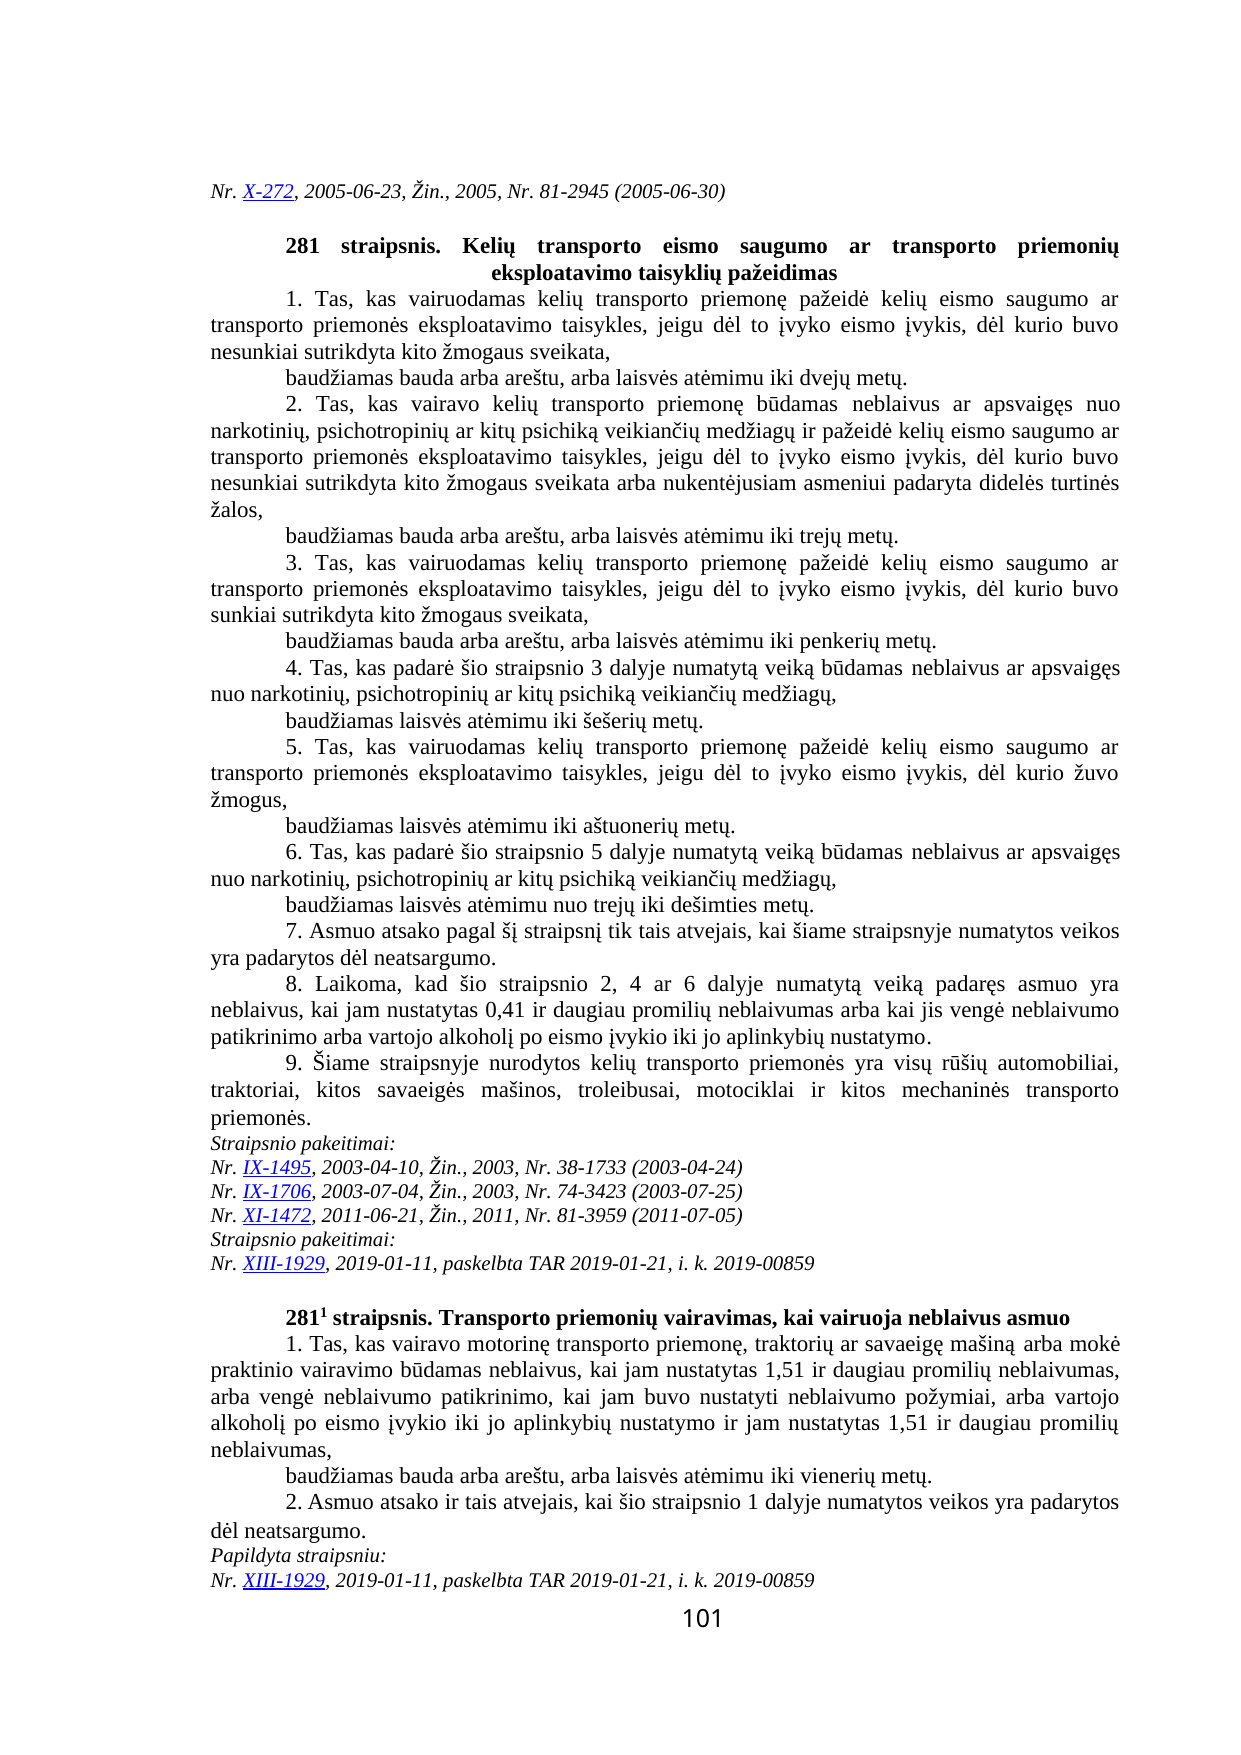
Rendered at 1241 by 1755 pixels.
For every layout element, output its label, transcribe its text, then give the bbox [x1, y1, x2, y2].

text Straipsnio pakeitimai: [210, 1227, 1120, 1251]
text baudžiamas bauda arba areštu, arba laisvės atėmimu iki dvejų metų. [210, 364, 1120, 390]
text 6. Tas, kas padarė šio straipsnio 5 dalyje numatytą veiką būdamas neblaivus ar apsvaigęs nuo narkotinių, psichotropinių ar kitų psichiką veikiančių medžiagų, [210, 838, 1120, 891]
text 1. Tas, kas vairavo motorinę transporto priemonę, traktorių ar savaeigę mašiną arba mokė praktinio vairavimo būdamas neblaivus, kai jam nustatytas 1,51 ir daugiau promilių neblaivumas, arba vengė neblaivumo patikrinimo, kai jam buvo nustatyti neblaivumo požymiai, arba vartojo alkoholį po eismo įvykio iki jo aplinkybių nustatymo ir jam nustatytas 1,51 ir daugiau promilių neblaivumas, [210, 1330, 1120, 1462]
text 9. Šiame straipsnyje nurodytos kelių transporto priemonės yra visų rūšių automobiliai, traktoriai, kitos savaeigės mašinos, troleibusai, motociklai ir kitos mechaninės transporto priemonės. [210, 1049, 1120, 1131]
text 5. Tas, kas vairuodamas kelių transporto priemonę pažeidė kelių eismo saugumo ar transporto priemonės eksploatavimo taisykles, jeigu dėl to įvyko eismo įvykis, dėl kurio žuvo žmogus, [210, 733, 1120, 812]
text Straipsnio pakeitimai: [210, 1131, 1120, 1155]
text baudžiamas bauda arba areštu, arba laisvės atėmimu iki vienerių metų. [210, 1462, 1120, 1488]
text baudžiamas laisvės atėmimu iki šešerių metų. [210, 707, 1120, 733]
text 2811 straipsnis. Transporto priemonių vairavimas, kai vairuoja neblaivus asmuo [210, 1304, 1120, 1330]
text baudžiamas laisvės atėmimu iki aštuonerių metų. [210, 812, 1120, 838]
text 8. Laikoma, kad šio straipsnio 2, 4 ar 6 dalyje numatytą veiką padaręs asmuo yra neblaivus, kai jam nustatytas 0,41 ir daugiau promilių neblaivumas arba kai jis vengė neblaivumo patikrinimo arba vartojo alkoholį po eismo įvykio iki jo aplinkybių nustatymo. [210, 970, 1120, 1049]
text 3. Tas, kas vairuodamas kelių transporto priemonę pažeidė kelių eismo saugumo ar transporto priemonės eksploatavimo taisykles, jeigu dėl to įvyko eismo įvykis, dėl kurio buvo sunkiai sutrikdyta kito žmogaus sveikata, [210, 548, 1120, 628]
text Nr. IX-1495, 2003-04-10, Žin., 2003, Nr. 38-1733 (2003-04-24) [210, 1155, 1120, 1179]
text Nr. X-272, 2005-06-23, Žin., 2005, Nr. 81-2945 (2005-06-30) [210, 179, 1120, 203]
text 4. Tas, kas padarė šio straipsnio 3 dalyje numatytą veiką būdamas neblaivus ar apsvaigęs nuo narkotinių, psichotropinių ar kitų psichiką veikiančių medžiagų, [210, 654, 1120, 707]
text baudžiamas laisvės atėmimu nuo trejų iki dešimties metų. [210, 891, 1120, 917]
text 2. Asmuo atsako ir tais atvejais, kai šio straipsnio 1 dalyje numatytos veikos yra padarytos dėl neatsargumo. [210, 1488, 1120, 1543]
text 2. Tas, kas vairavo kelių transporto priemonę būdamas neblaivus ar apsvaigęs nuo narkotinių, psichotropinių ar kitų psichiką veikiančių medžiagų ir pažeidė kelių eismo saugumo ar transporto priemonės eksploatavimo taisykles, jeigu dėl to įvyko eismo įvykis, dėl kurio buvo nesunkiai sutrikdyta kito žmogaus sveikata arba nukentėjusiam asmeniui padaryta didelės turtinės žalos, [210, 390, 1120, 522]
text Nr. XI-1472, 2011-06-21, Žin., 2011, Nr. 81-3959 (2011-07-05) [210, 1203, 1120, 1227]
text 281 straipsnis. Kelių transporto eismo saugumo ar transporto priemonių eksploatavimo taisyklių pažeidimas [285, 232, 1120, 285]
text 1. Tas, kas vairuodamas kelių transporto priemonę pažeidė kelių eismo saugumo ar transporto priemonės eksploatavimo taisykles, jeigu dėl to įvyko eismo įvykis, dėl kurio buvo nesunkiai sutrikdyta kito žmogaus sveikata, [210, 285, 1120, 364]
text baudžiamas bauda arba areštu, arba laisvės atėmimu iki penkerių metų. [210, 628, 1120, 654]
text Nr. IX-1706, 2003-07-04, Žin., 2003, Nr. 74-3423 (2003-07-25) [210, 1179, 1120, 1203]
text 7. Asmuo atsako pagal šį straipsnį tik tais atvejais, kai šiame straipsnyje numatytos veikos yra padarytos dėl neatsargumo. [210, 917, 1120, 970]
text Nr. XIII-1929, 2019-01-11, paskelbta TAR 2019-01-21, i. k. 2019-00859 [210, 1567, 1120, 1592]
text Nr. XIII-1929, 2019-01-11, paskelbta TAR 2019-01-21, i. k. 2019-00859 [210, 1251, 1120, 1275]
text baudžiamas bauda arba areštu, arba laisvės atėmimu iki trejų metų. [210, 522, 1120, 548]
text Papildyta straipsniu: [210, 1543, 1120, 1567]
